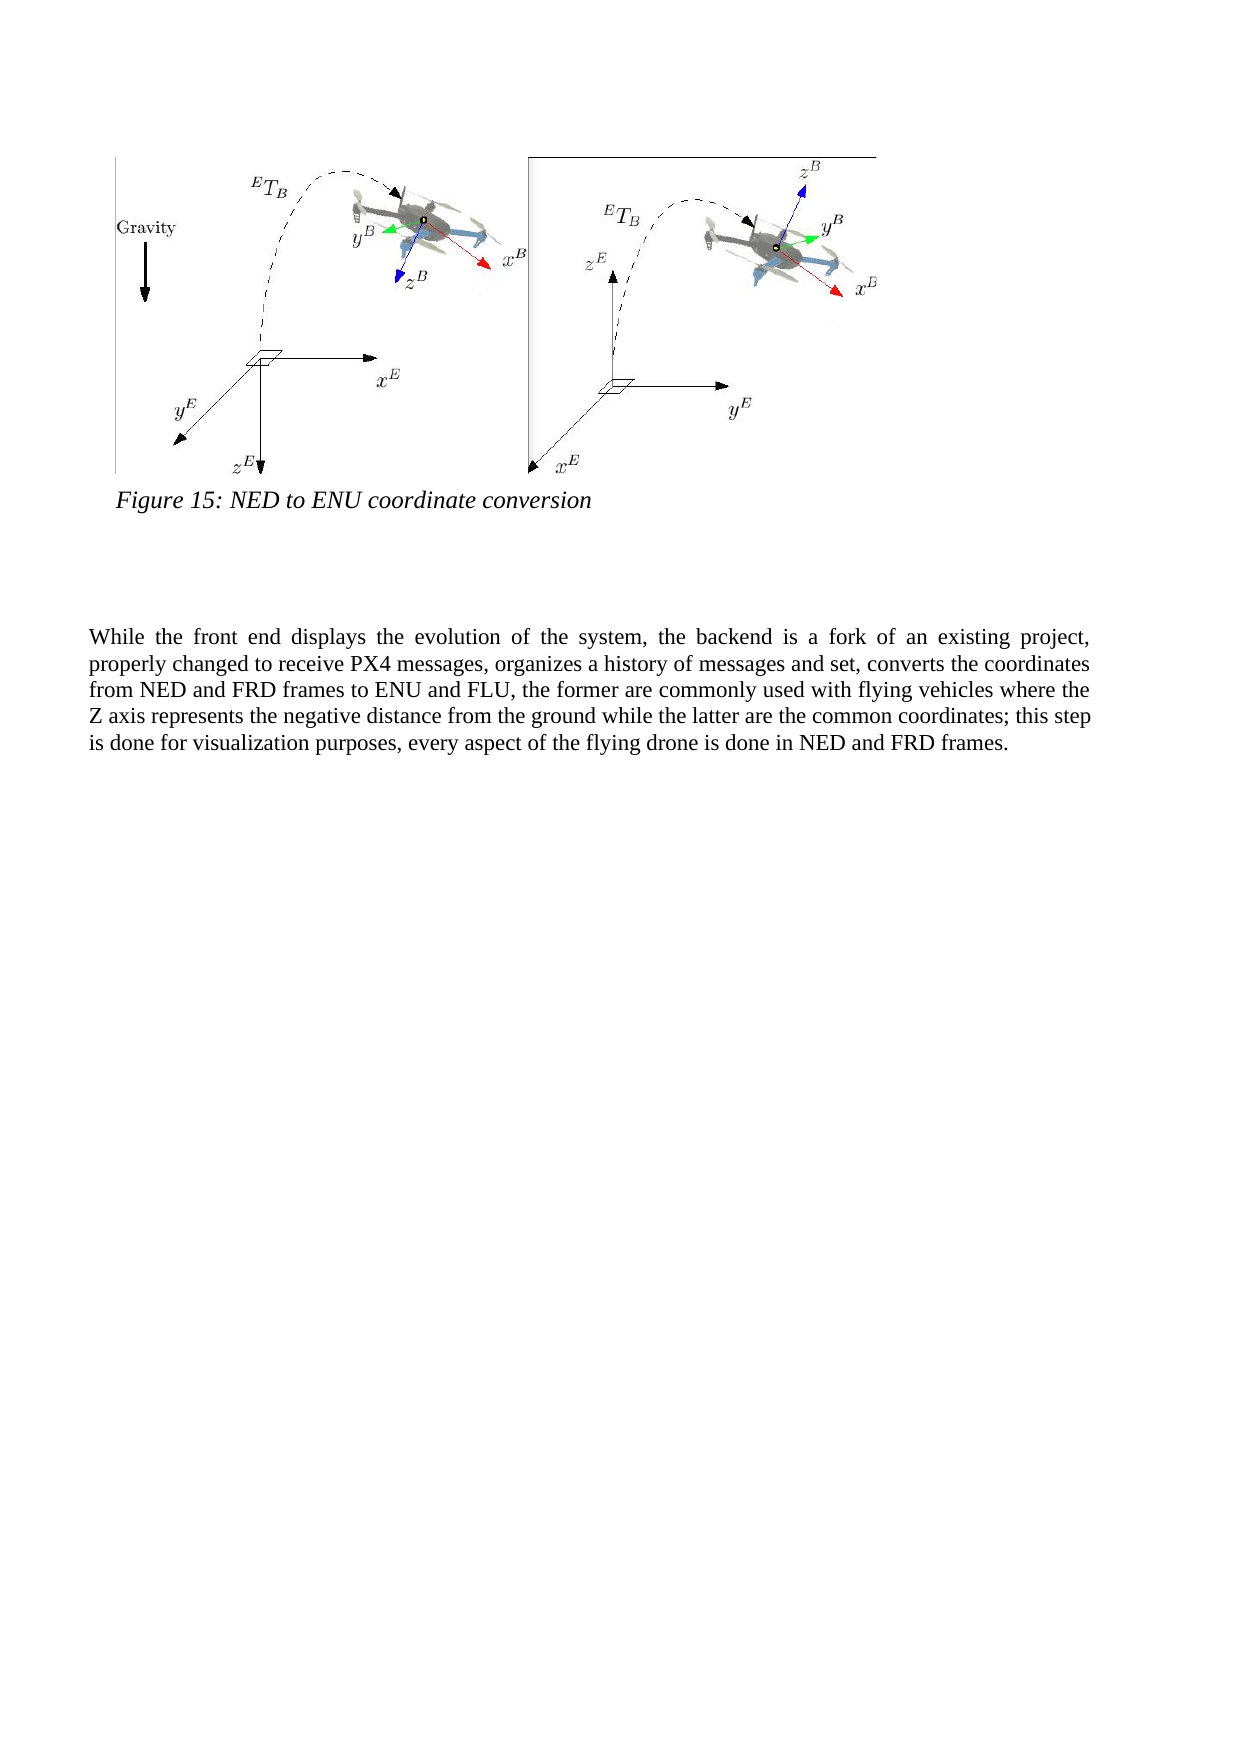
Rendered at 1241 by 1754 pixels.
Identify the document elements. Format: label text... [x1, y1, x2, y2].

list Figure 15: NED to ENU coordinate conversion [116, 474, 876, 514]
list While the front end displays the evolution of the system, the backend is a fork of an existing project, properly changed to receive PX4 messages, organizes a history of messages and set, converts the coordinates from NED and FRD frames to ENU and FLU, the former are commonly used with flying vehicles where the Z axis represents the negative distance from the ground while the latter are the common coordinates; this step is done for visualization purposes, every aspect of the flying drone is done in NED and FRD frames. [32, 623, 1092, 755]
picture [115, 157, 877, 474]
